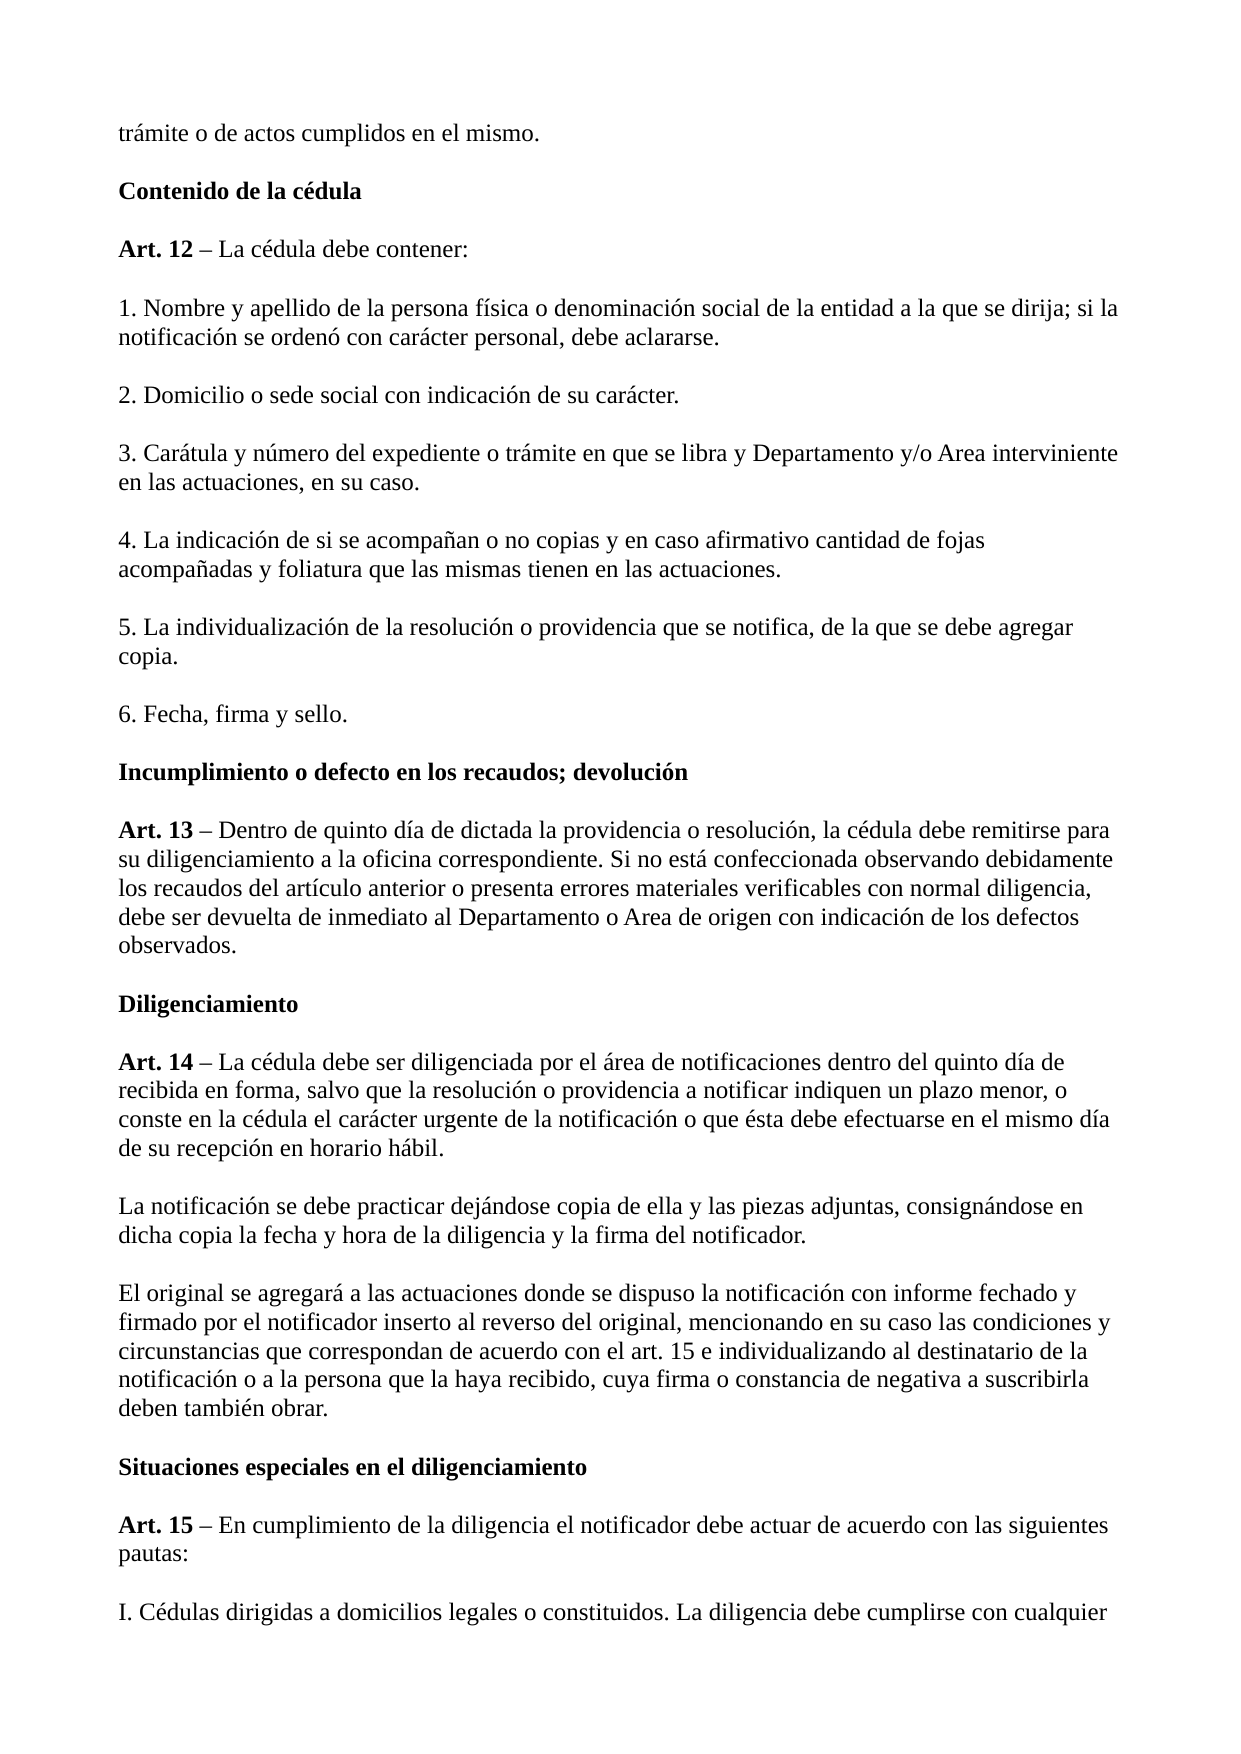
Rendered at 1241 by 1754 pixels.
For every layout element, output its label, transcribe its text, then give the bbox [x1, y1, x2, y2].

table_header trámite o de actos cumplidos en el mismo. Contenido de la cédula Art. 12 – La cédula debe contener: 1. Nombre y apellido de la persona física o denominación social de la entidad a la que se dirija; si la notificación se ordenó con carácter personal, debe aclararse. 2. Domicilio o sede social con indicación de su carácter. 3. Carátula y número del expediente o trámite en que se libra y Departamento y/o Area interviniente en las actuaciones, en su caso. 4. La indicación de si se acompañan o no copias y en caso afirmativo cantidad de fojas acompañadas y foliatura que las mismas tienen en las actuaciones. 5. La individualización de la resolución o providencia que se notifica, de la que se debe agregar copia. 6. Fecha, firma y sello. Incumplimiento o defecto en los recaudos; devolución Art. 13 – Dentro de quinto día de dictada la providencia o resolución, la cédula debe remitirse para su diligenciamiento a la oficina correspondiente. Si no está confeccionada observando debidamente los recaudos del artículo anterior o presenta errores materiales verificables con normal diligencia, debe ser devuelta de inmediato al Departamento o Area de origen con indicación de los defectos observados. Diligenciamiento Art. 14 – La cédula debe ser diligenciada por el área de notificaciones dentro del quinto día de recibida en forma, salvo que la resolución o providencia a notificar indiquen un plazo menor, o conste en la cédula el carácter urgente de la notificación o que ésta debe efectuarse en el mismo día de su recepción en horario hábil. La notificación se debe practicar dejándose copia de ella y las piezas adjuntas, consignándose en dicha copia la fecha y hora de la diligencia y la firma del notificador. El original se agregará a las actuaciones donde se dispuso la notificación con informe fechado y firmado por el notificador inserto al reverso del original, mencionando en su caso las condiciones y circunstancias que correspondan de acuerdo con el art. 15 e individualizando al destinatario de la notificación o a la persona que la haya recibido, cuya firma o constancia de negativa a suscribirla deben también obrar. Situaciones especiales en el diligenciamiento Art. 15 – En cumplimiento de la diligencia el notificador debe actuar de acuerdo con las siguientes pautas: I. Cédulas dirigidas a domicilios legales o constituidos. La diligencia debe cumplirse con cualquier [118, 118, 1122, 1626]
